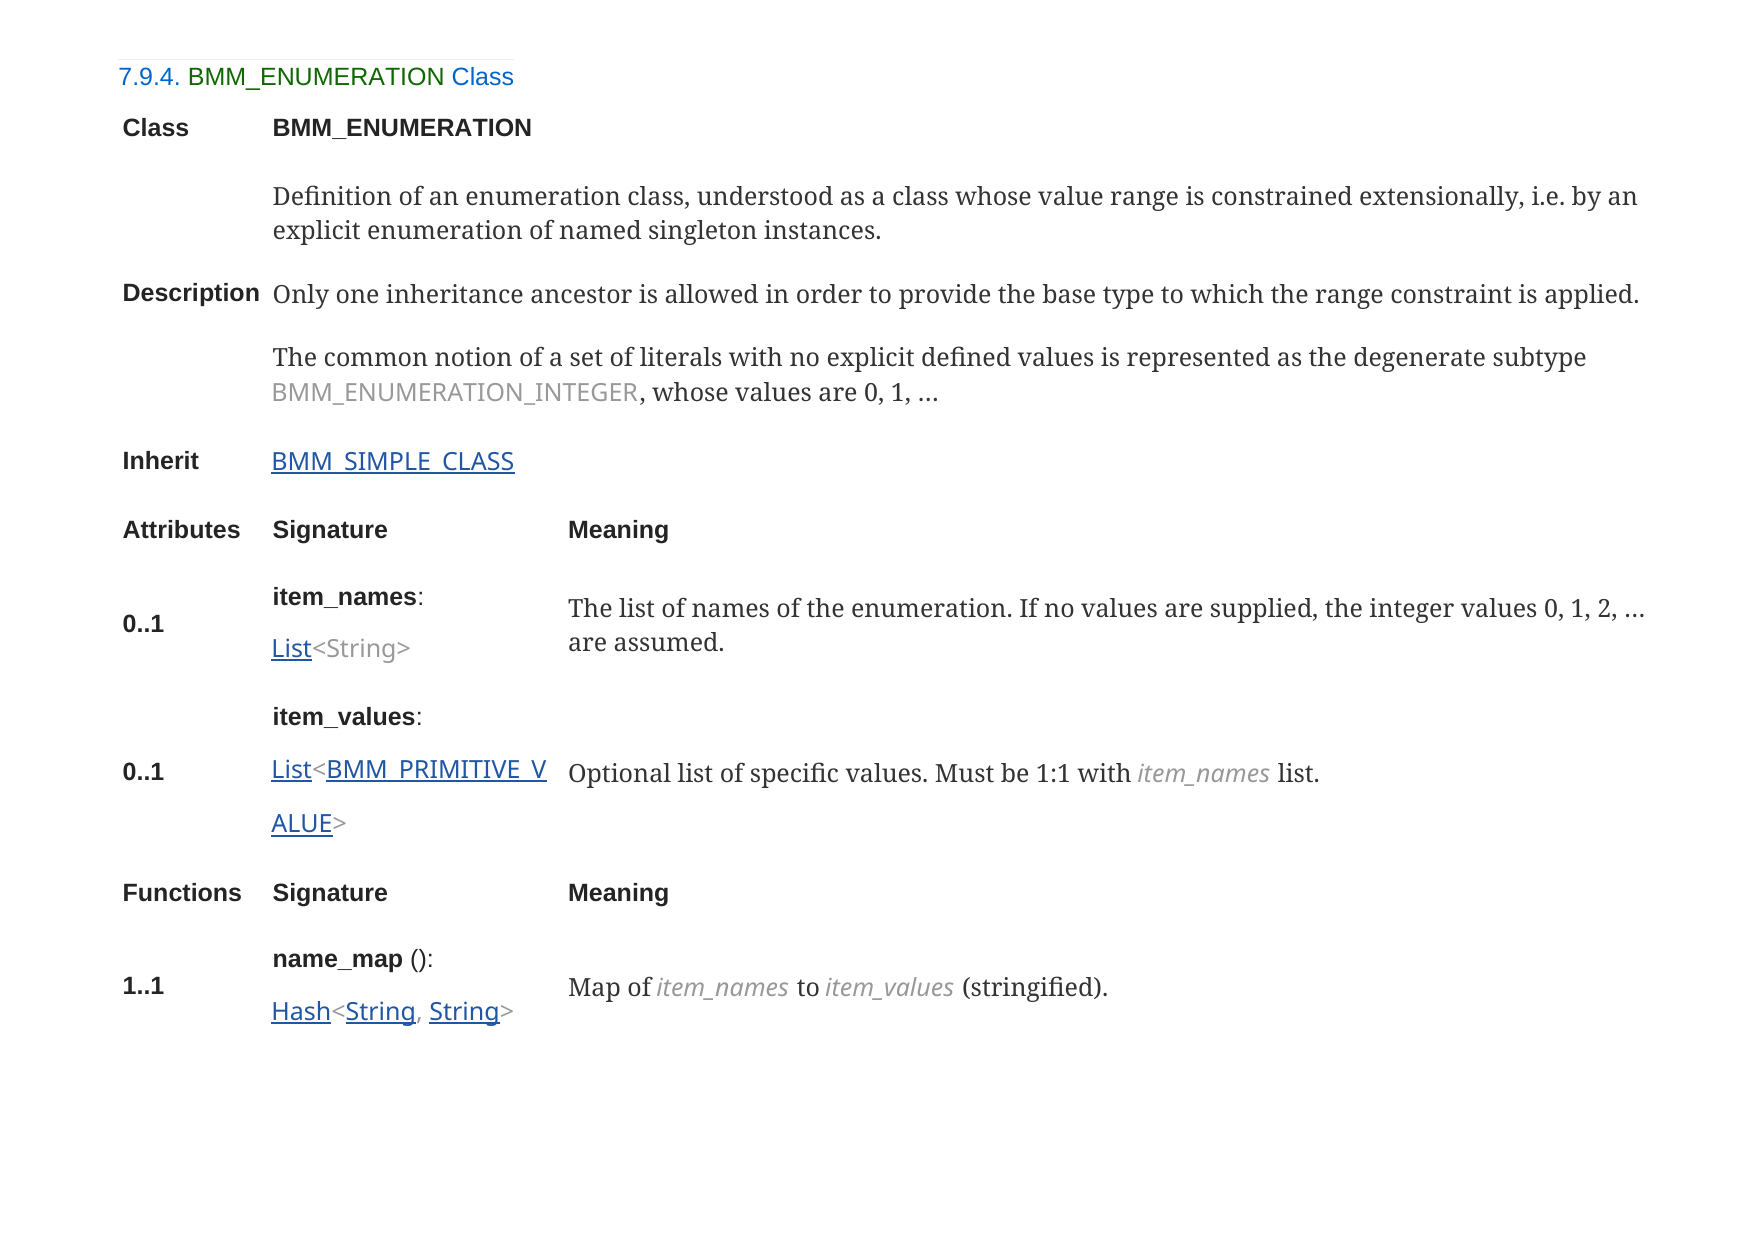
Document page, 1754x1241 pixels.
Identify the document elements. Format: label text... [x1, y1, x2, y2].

table_cell Description [118, 176, 268, 441]
table_cell Meaning [564, 512, 1665, 579]
table_cell BMM_SIMPLE_CLASS [268, 441, 1665, 512]
table_cell name_map (): Hash<String, String> [268, 941, 563, 1062]
table_cell Attributes [118, 512, 268, 579]
table_cell item_names: List<String> [268, 579, 563, 699]
table_cell Definition of an enumeration class, understood as a class whose value range is constrained extensionally, i.e. by an explicit enumeration of named singleton instances. Only one inheritance ancestor is allowed in order to provide the base type to which the range constraint is applied. The common notion of a set of literals with no explicit defined values is represented as the degenerate subtype BMM_ENUMERATION_INTEGER, whose values are 0, 1, …​ [268, 176, 1665, 441]
table_cell Signature [268, 512, 563, 579]
table_cell Map of item_names to item_values (stringified). [564, 941, 1665, 1062]
table_header BMM_ENUMERATION [268, 110, 1665, 176]
table_cell Signature [268, 875, 563, 941]
table_cell 1..1 [118, 941, 268, 1062]
table_cell Meaning [564, 875, 1665, 941]
table_cell item_values: List<BMM_PRIMITIVE_VALUE> [268, 700, 563, 875]
table_cell 0..1 [118, 579, 268, 699]
subtitle 7.9.4. BMM_ENUMERATION Class [118, 59, 1695, 91]
table_cell Functions [118, 875, 268, 941]
table_header Class [118, 110, 268, 176]
table_cell Optional list of specific values. Must be 1:1 with item_names list. [564, 700, 1665, 875]
table_cell 0..1 [118, 700, 268, 875]
table_cell Inherit [118, 441, 268, 512]
table_cell The list of names of the enumeration. If no values are supplied, the integer values 0, 1, 2, …​ are assumed. [564, 579, 1665, 699]
